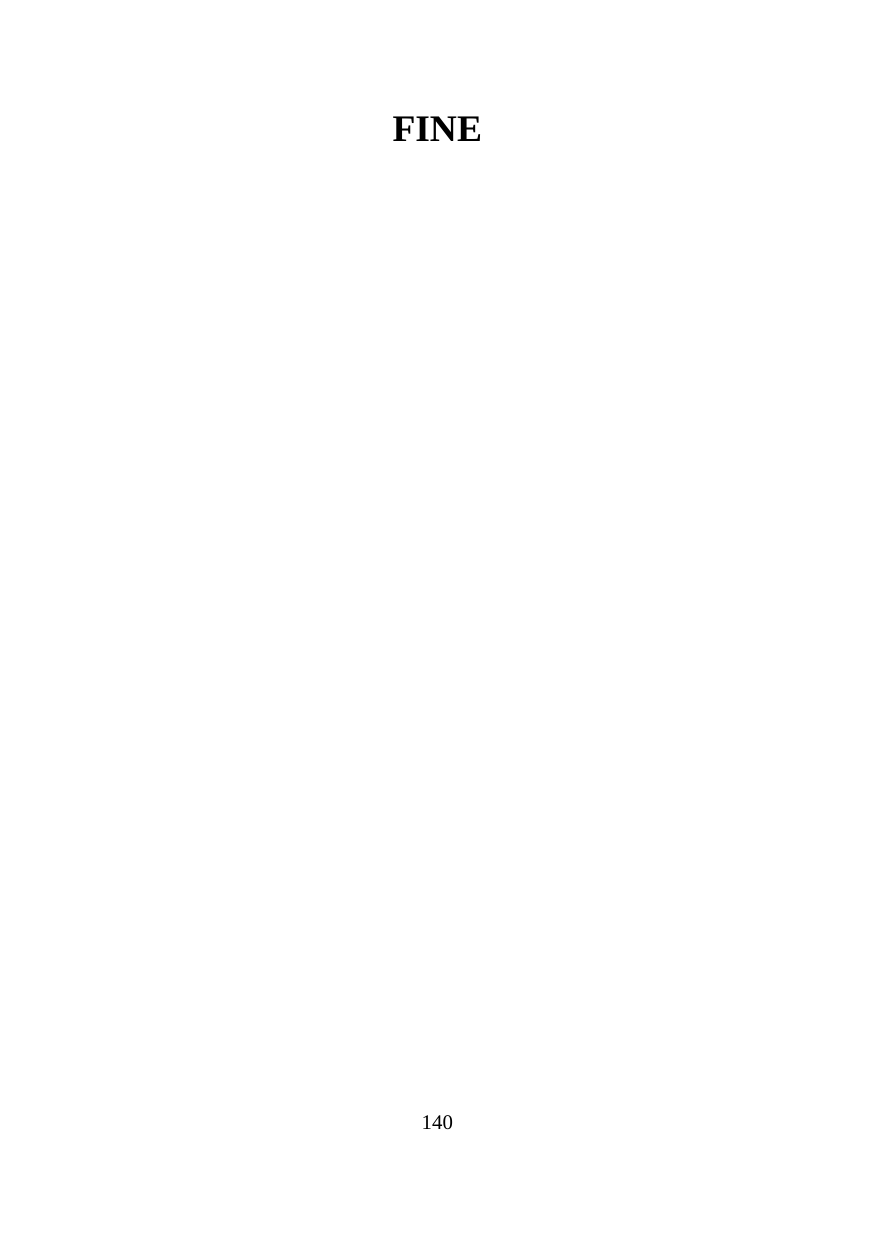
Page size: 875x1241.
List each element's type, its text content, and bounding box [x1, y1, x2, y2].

text FINE [106, 106, 768, 149]
